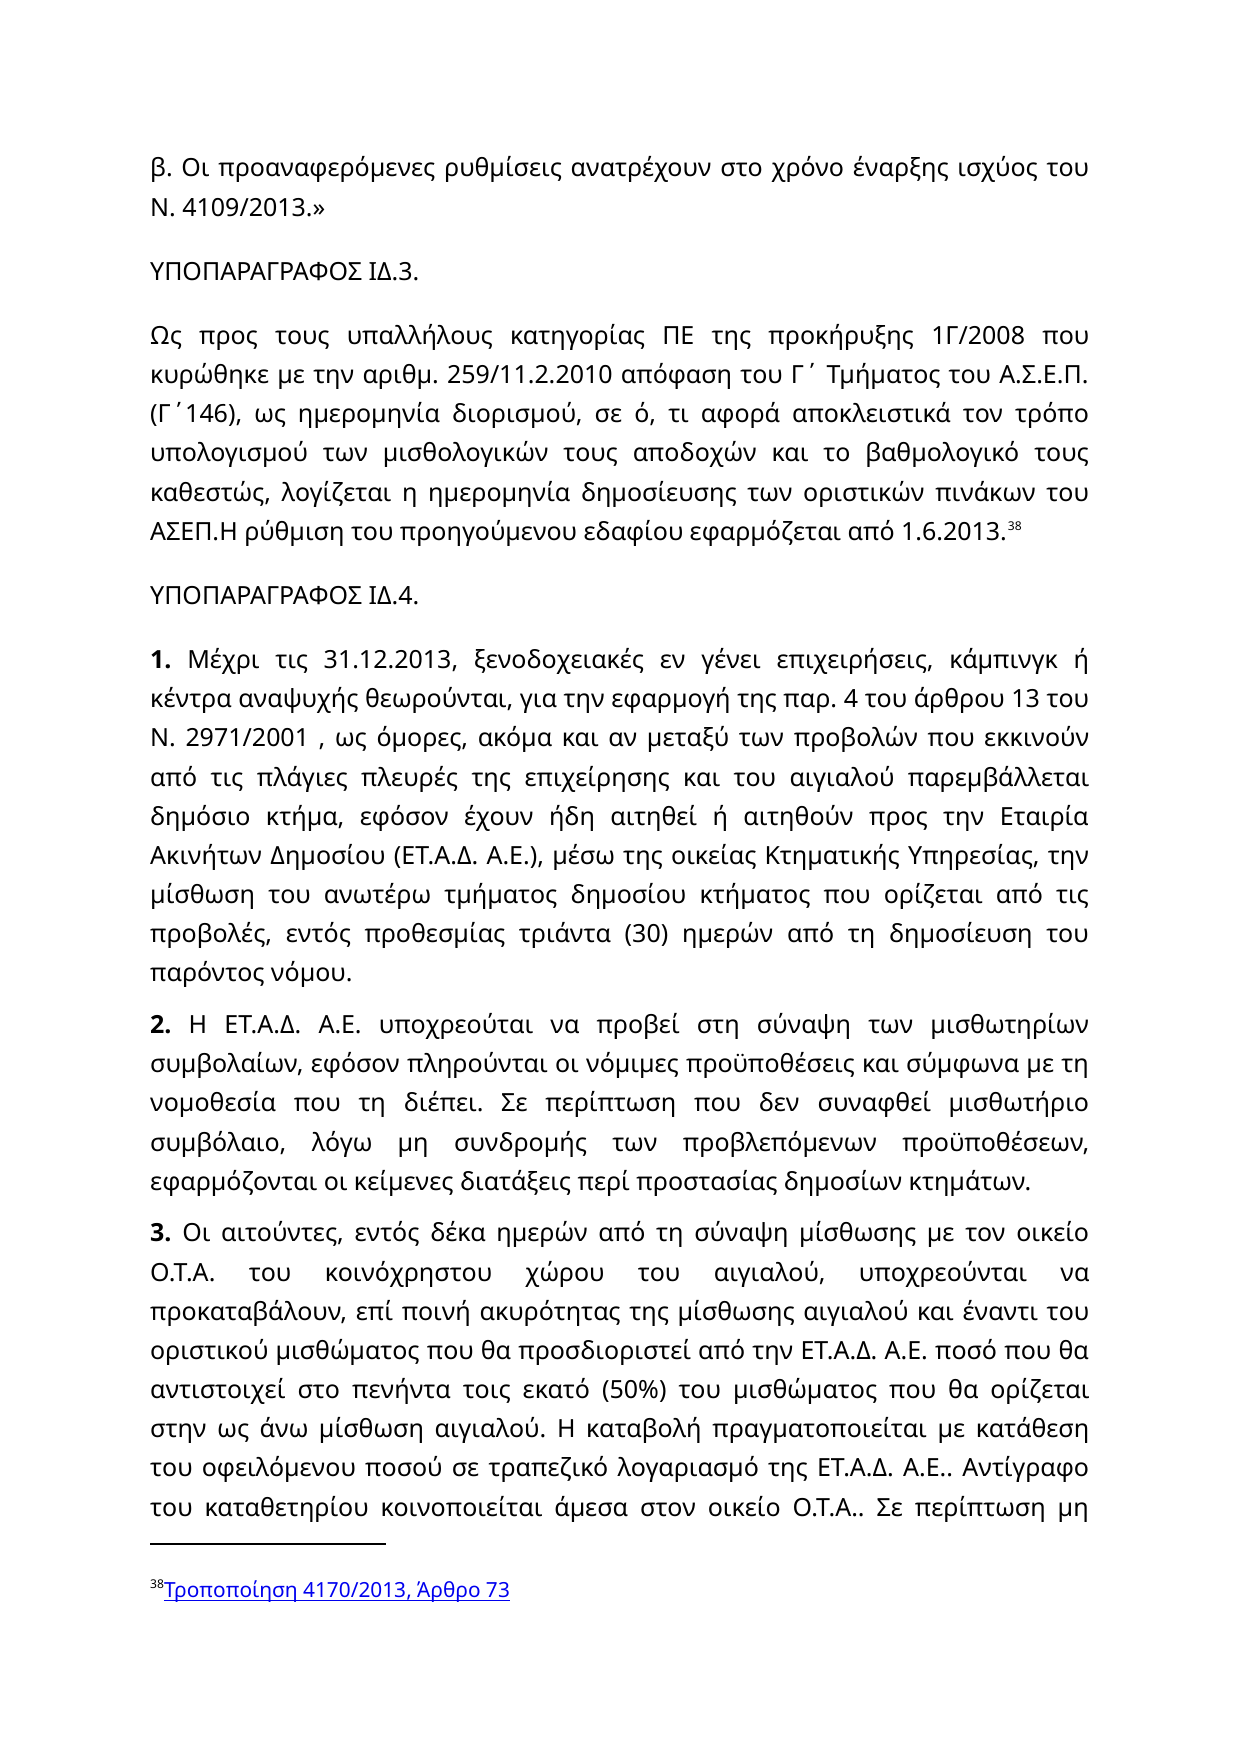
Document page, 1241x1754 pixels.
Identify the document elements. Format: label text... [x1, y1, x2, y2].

text Ως προς τους υπαλλήλους κατηγορίας ΠΕ της προκήρυξης 1Γ/2008 που κυρώθηκε με την αριθμ. 259/11.2.2010 απόφαση του Γ΄ Τμήματος του Α.Σ.Ε.Π. (Γ΄146), ως ημερομηνία διορισμού, σε ό, τι αφορά αποκλειστικά τον τρόπο υπολογισμού των μισθολογικών τους αποδοχών και το βαθμολογικό τους καθεστώς, λογίζεται η ημερομηνία δημοσίευσης των οριστικών πινάκων του ΑΣΕΠ.Η ρύθμιση του προηγούμενου εδαφίου εφαρμόζεται από 1.6.2013. [150, 317, 1090, 547]
text β. Οι προαναφερόμενες ρυθμίσεις ανατρέχουν στο χρόνο έναρξης ισχύος του Ν. 4109/2013.» [150, 150, 1090, 223]
text Τροποποίηση 4170/2013, Άρθρο 73 [150, 1576, 1090, 1604]
text 1. Μέχρι τις 31.12.2013, ξενοδοχειακές εν γένει επιχειρήσεις, κάμπινγκ ή κέντρα αναψυχής θεωρούνται, για την εφαρμογή της παρ. 4 του άρθρου 13 του Ν. 2971/2001 , ως όμορες, ακόμα και αν μεταξύ των προβολών που εκκινούν από τις πλάγιες πλευρές της επιχείρησης και του αιγιαλού παρεμβάλλεται δημόσιο κτήμα, εφόσον έχουν ήδη αιτηθεί ή αιτηθούν προς την Εταιρία Ακινήτων Δημοσίου (ΕΤ.Α.Δ. Α.Ε.), μέσω της οικείας Κτηματικής Υπηρεσίας, την μίσθωση του ανωτέρω τμήματος δημοσίου κτήματος που ορίζεται από τις προβολές, εντός προθεσμίας τριάντα (30) ημερών από τη δημοσίευση του παρόντος νόμου. [150, 642, 1090, 989]
text ΥΠΟΠΑΡΑΓΡΑΦΟΣ ΙΔ.4. [150, 577, 1090, 612]
text 2. Η ΕΤ.Α.Δ. Α.Ε. υποχρεούται να προβεί στη σύναψη των μισθωτηρίων συμβολαίων, εφόσον πληρούνται οι νόμιμες προϋποθέσεις και σύμφωνα με τη νομοθεσία που τη διέπει. Σε περίπτωση που δεν συναφθεί μισθωτήριο συμβόλαιο, λόγω μη συνδρομής των προβλεπόμενων προϋποθέσεων, εφαρμόζονται οι κείμενες διατάξεις περί προστασίας δημοσίων κτημάτων. [150, 1007, 1090, 1197]
text 3. Οι αιτούντες, εντός δέκα ημερών από τη σύναψη μίσθωσης με τον οικείο Ο.Τ.Α. του κοινόχρηστου χώρου του αιγιαλού, υποχρεούνται να προκαταβάλουν, επί ποινή ακυρότητας της μίσθωσης αιγιαλού και έναντι του οριστικού μισθώματος που θα προσδιοριστεί από την ΕΤ.Α.Δ. Α.Ε. ποσό που θα αντιστοιχεί στο πενήντα τοις εκατό (50%) του μισθώματος που θα ορίζεται στην ως άνω μίσθωση αιγιαλού. Η καταβολή πραγματοποιείται με κατάθεση του οφειλόμενου ποσού σε τραπεζικό λογαριασμό της ΕΤ.Α.Δ. Α.Ε.. Αντίγραφο του καταθετηρίου κοινοποιείται άμεσα στον οικείο Ο.Τ.Α.. Σε περίπτωση μη [150, 1215, 1090, 1523]
text ΥΠΟΠΑΡΑΓΡΑΦΟΣ ΙΔ.3. [150, 253, 1090, 287]
